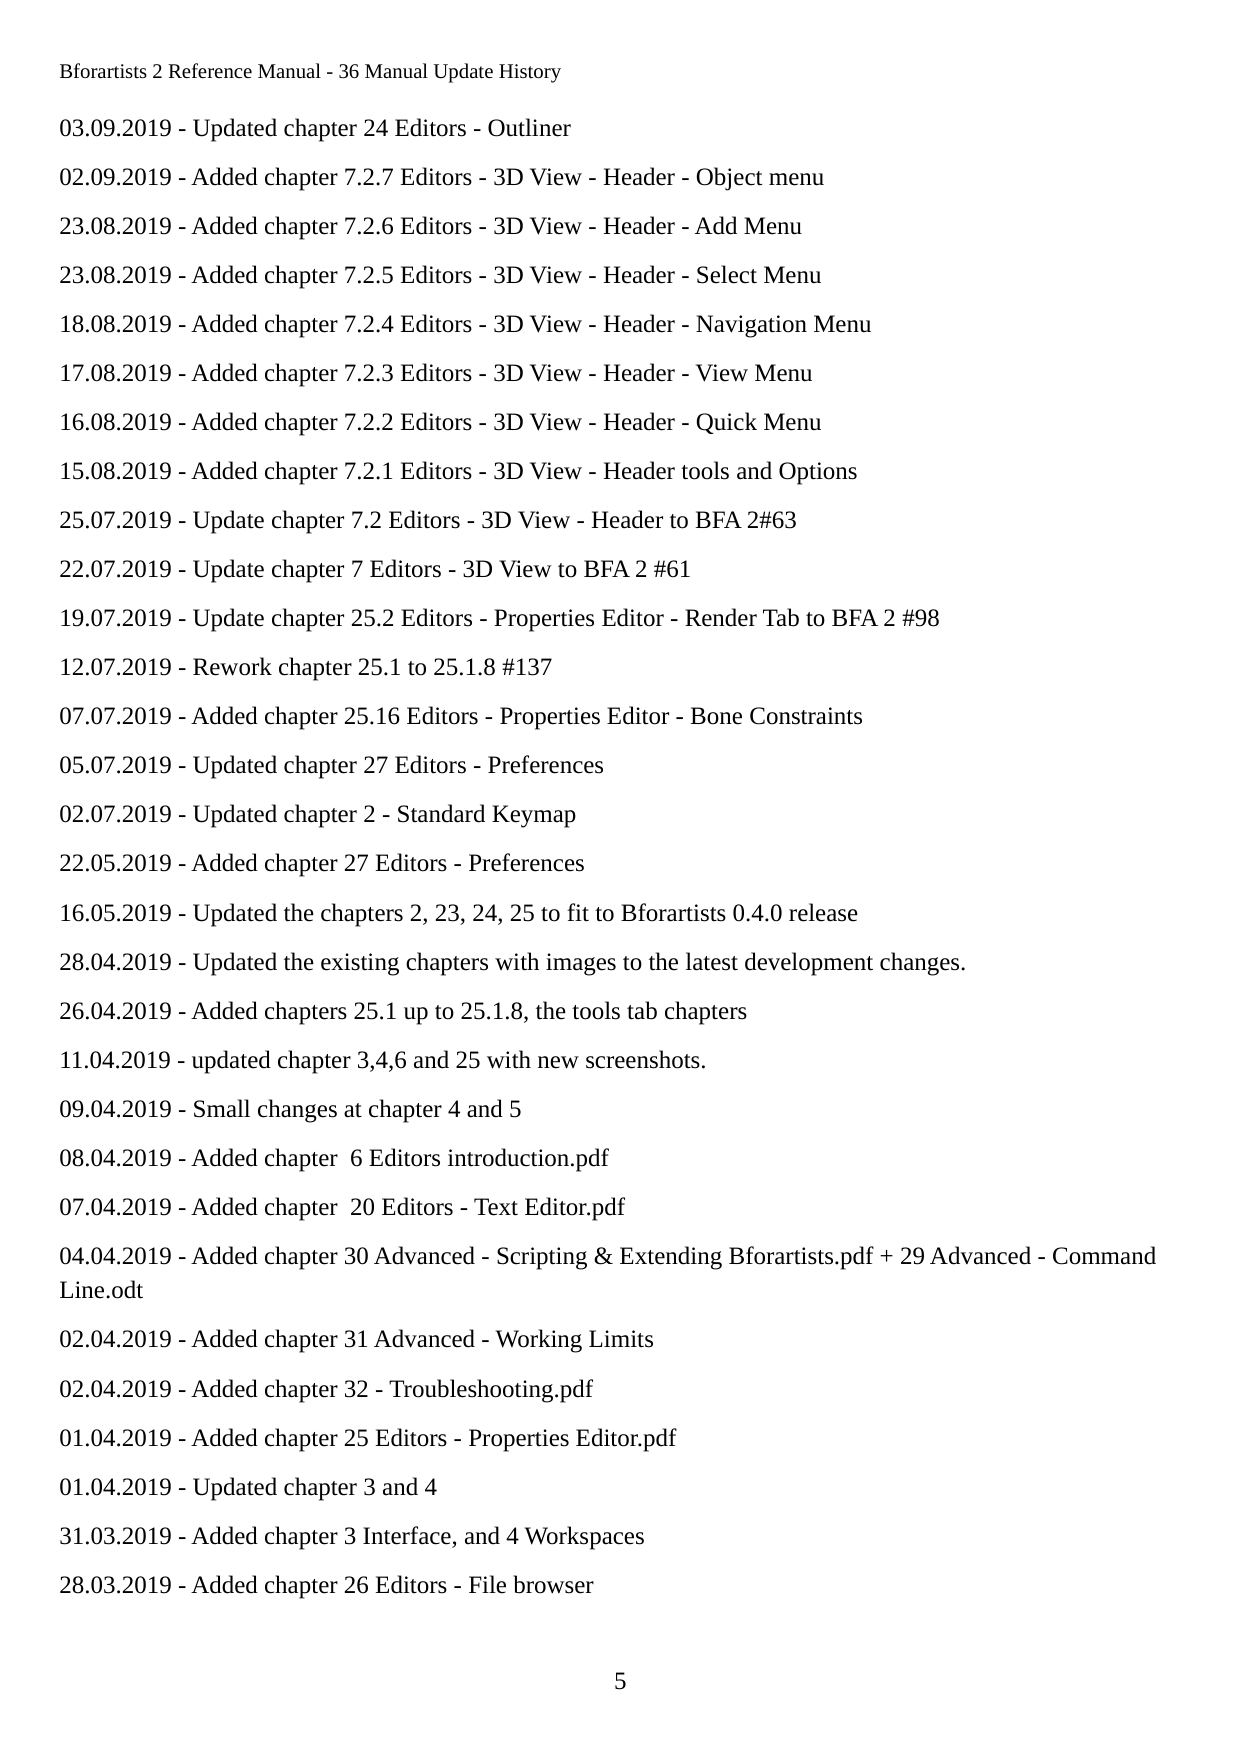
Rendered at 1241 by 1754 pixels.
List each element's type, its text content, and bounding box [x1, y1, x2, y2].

text 22.05.2019 - Added chapter 27 Editors - Preferences [59, 848, 1181, 877]
text 16.05.2019 - Updated the chapters 2, 23, 24, 25 to fit to Bforartists 0.4.0 release [59, 898, 1181, 926]
text 11.04.2019 - updated chapter 3,4,6 and 25 with new screenshots. [59, 1045, 1181, 1073]
text 22.07.2019 - Update chapter 7 Editors - 3D View to BFA 2 #61 [59, 554, 1181, 583]
text 17.08.2019 - Added chapter 7.2.3 Editors - 3D View - Header - View Menu [59, 358, 1181, 387]
text 23.08.2019 - Added chapter 7.2.5 Editors - 3D View - Header - Select Menu [59, 260, 1181, 288]
text 18.08.2019 - Added chapter 7.2.4 Editors - 3D View - Header - Navigation Menu [59, 309, 1181, 338]
text 19.07.2019 - Update chapter 25.2 Editors - Properties Editor - Render Tab to BFA 2 #98 [59, 603, 1181, 632]
text 04.04.2019 - Added chapter 30 Advanced - Scripting & Extending Bforartists.pdf + 29 Advanced - Command Line.odt [59, 1241, 1181, 1304]
text 01.04.2019 - Added chapter 25 Editors - Properties Editor.pdf [59, 1423, 1181, 1451]
text 28.04.2019 - Updated the existing chapters with images to the latest development changes. [59, 947, 1181, 975]
text 23.08.2019 - Added chapter 7.2.6 Editors - 3D View - Header - Add Menu [59, 211, 1181, 239]
text 15.08.2019 - Added chapter 7.2.1 Editors - 3D View - Header tools and Options [59, 456, 1181, 485]
text 03.09.2019 - Updated chapter 24 Editors - Outliner [59, 113, 1181, 141]
text 05.07.2019 - Updated chapter 27 Editors - Preferences [59, 750, 1181, 779]
text 12.07.2019 - Rework chapter 25.1 to 25.1.8 #137 [59, 652, 1181, 681]
text 28.03.2019 - Added chapter 26 Editors - File browser [59, 1570, 1181, 1599]
text 08.04.2019 - Added chapter 6 Editors introduction.pdf [59, 1143, 1181, 1172]
text 02.09.2019 - Added chapter 7.2.7 Editors - 3D View - Header - Object menu [59, 162, 1181, 190]
text 31.03.2019 - Added chapter 3 Interface, and 4 Workspaces [59, 1521, 1181, 1549]
text 26.04.2019 - Added chapters 25.1 up to 25.1.8, the tools tab chapters [59, 996, 1181, 1024]
text 07.04.2019 - Added chapter 20 Editors - Text Editor.pdf [59, 1192, 1181, 1221]
text 02.07.2019 - Updated chapter 2 - Standard Keymap [59, 799, 1181, 828]
text 25.07.2019 - Update chapter 7.2 Editors - 3D View - Header to BFA 2#63 [59, 505, 1181, 534]
text 16.08.2019 - Added chapter 7.2.2 Editors - 3D View - Header - Quick Menu [59, 407, 1181, 436]
text 02.04.2019 - Added chapter 31 Advanced - Working Limits [59, 1324, 1181, 1353]
text 02.04.2019 - Added chapter 32 - Troubleshooting.pdf [59, 1374, 1181, 1402]
text 01.04.2019 - Updated chapter 3 and 4 [59, 1472, 1181, 1501]
text 07.07.2019 - Added chapter 25.16 Editors - Properties Editor - Bone Constraints [59, 701, 1181, 730]
text 09.04.2019 - Small changes at chapter 4 and 5 [59, 1094, 1181, 1123]
